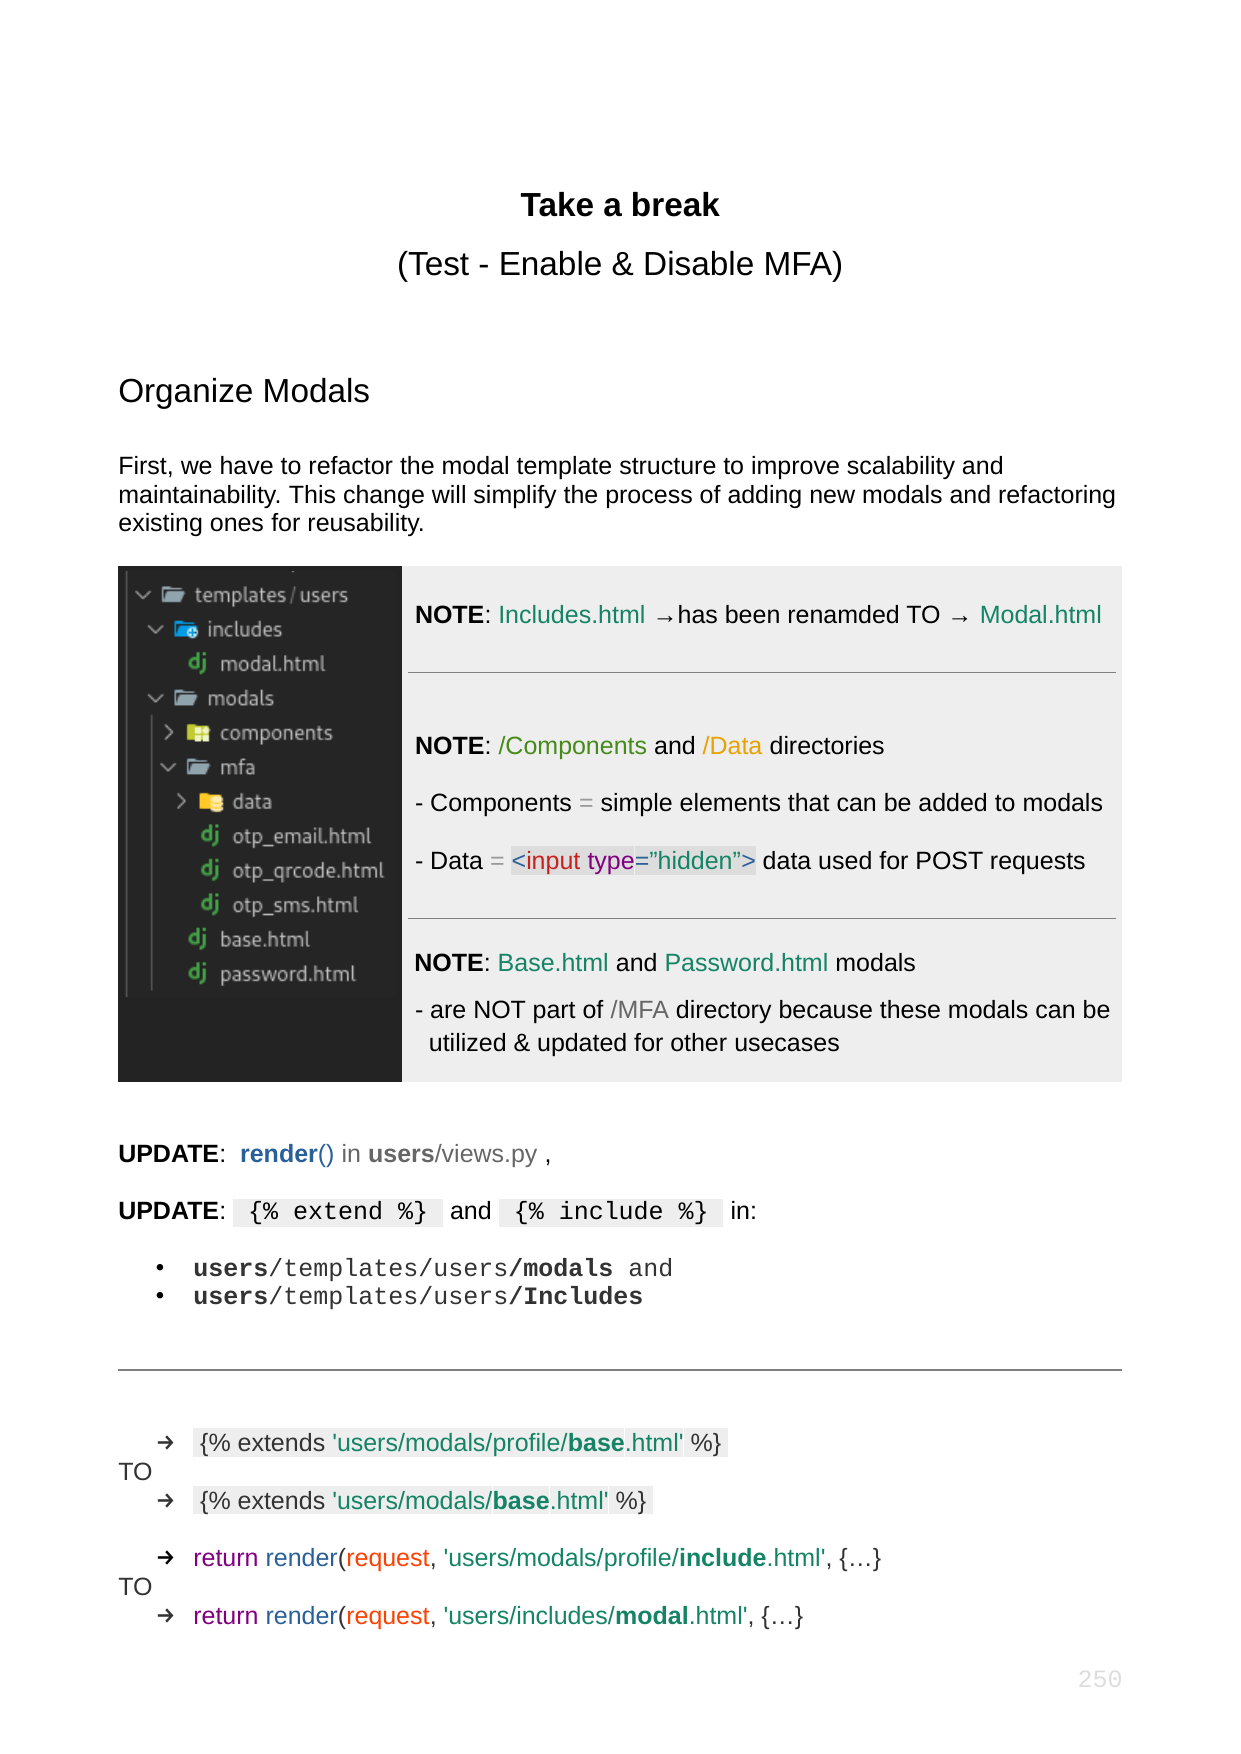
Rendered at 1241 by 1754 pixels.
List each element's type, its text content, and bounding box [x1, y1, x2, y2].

text UPDATE: render() in users/views.py , [118, 1139, 1122, 1168]
text TO [118, 1457, 1122, 1486]
list {% extends 'users/modals/base.html' %} [156, 1486, 1122, 1514]
text UPDATE: {% extend %} and {% include %} in: [118, 1196, 1122, 1227]
list users/templates/users/modals and [156, 1256, 1122, 1284]
list {% extends 'users/modals/profile/base.html' %} [156, 1428, 1122, 1457]
list return render(request, 'users/modals/profile/include.html', {…} [156, 1543, 1122, 1572]
table_header NOTE: Includes.html →has been renamded TO → Modal.html NOTE: /Components and /Data directories - Components = simple elements that can be added to modals - Data = <input type=”hidden”> data used for POST requests NOTE: Base.html and Password.html modals - are NOT part of /MFA directory because these modals can be utilized & updated for other usecases [402, 566, 1122, 1082]
text (Test - Enable & Disable MFA) [118, 244, 1122, 282]
picture [123, 571, 396, 997]
text First, we have to refactor the modal template structure to improve scalability and maintainability. This change will simplify the process of adding new modals and refactoring existing ones for reusability. [118, 451, 1122, 537]
list users/templates/users/Includes [156, 1284, 1122, 1312]
table_header [118, 566, 402, 1082]
list return render(request, 'users/includes/modal.html', {…} [156, 1601, 1122, 1630]
subtitle Organize Modals [118, 371, 1122, 410]
text Take a break [118, 185, 1122, 224]
text TO [118, 1572, 1122, 1601]
